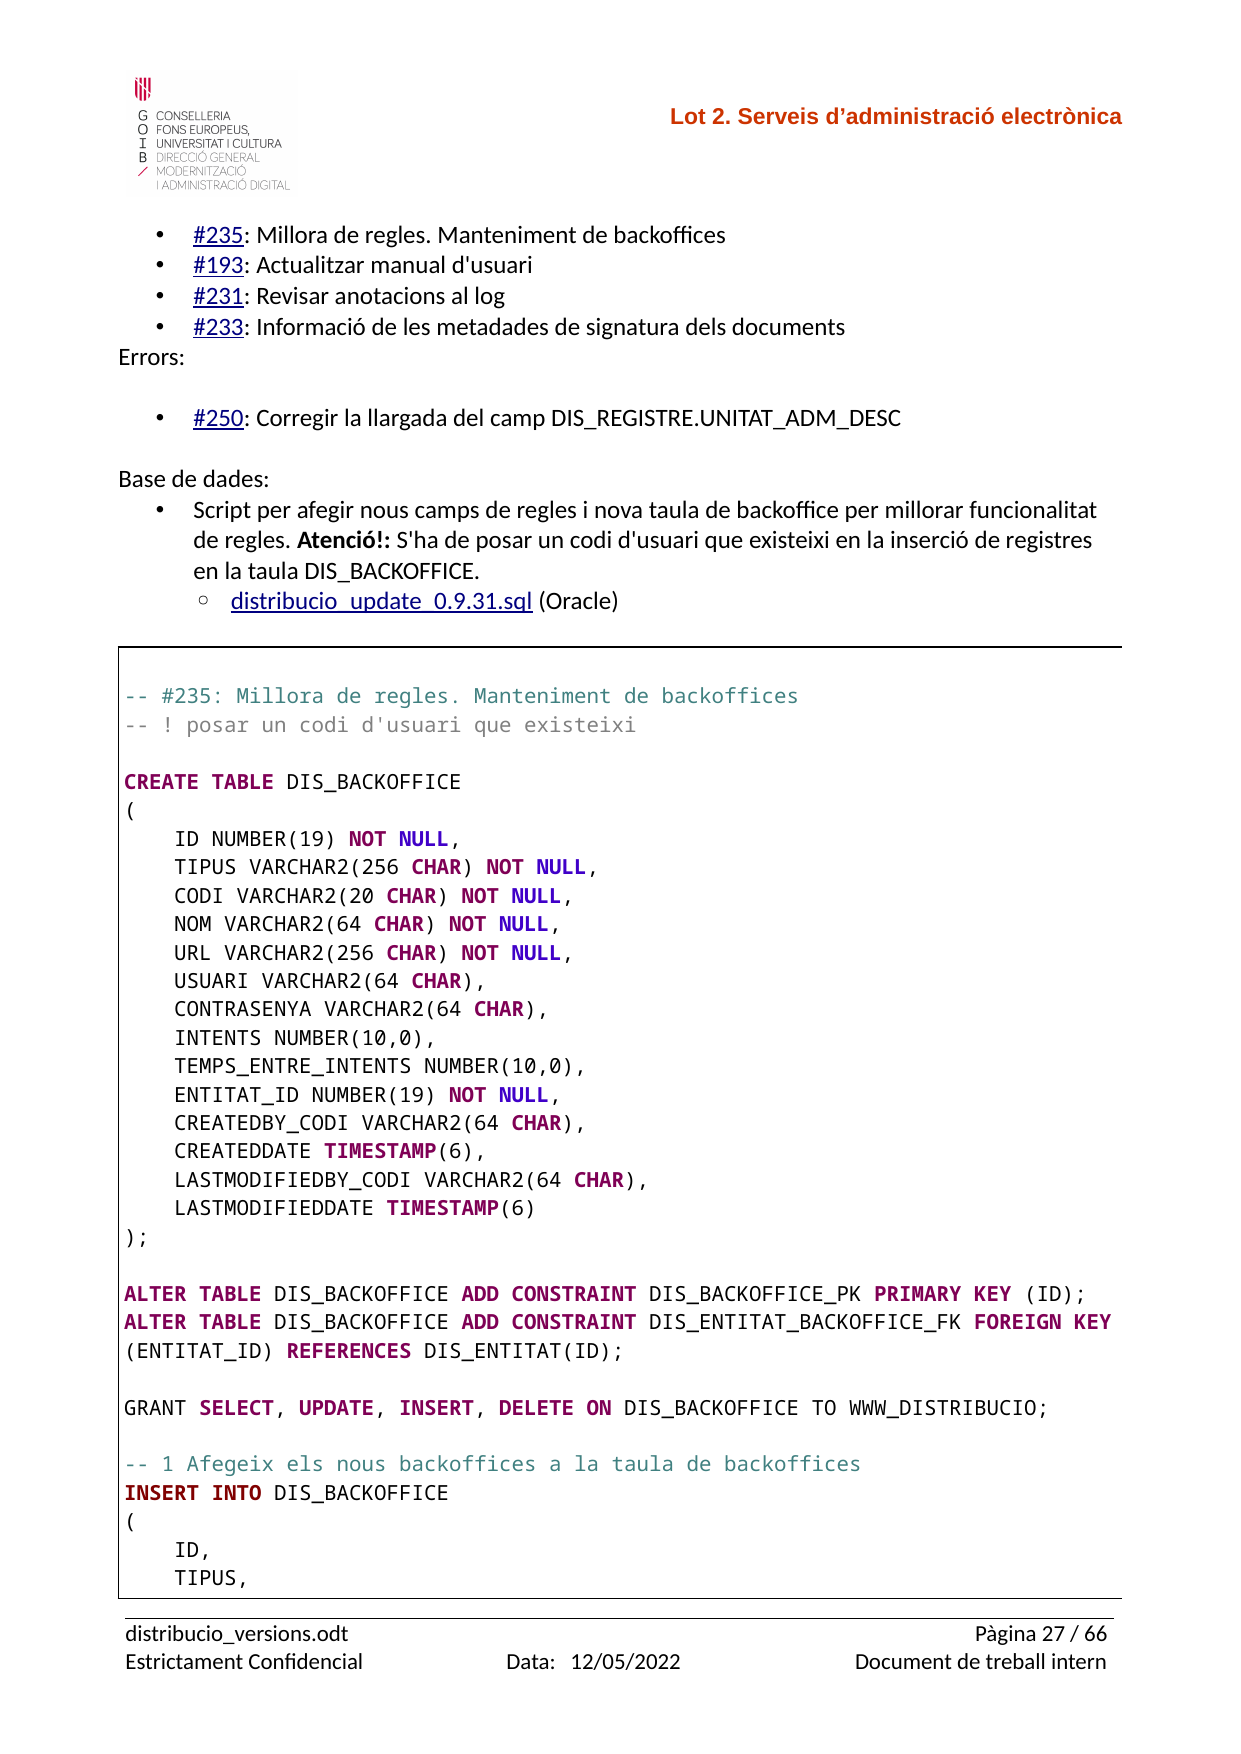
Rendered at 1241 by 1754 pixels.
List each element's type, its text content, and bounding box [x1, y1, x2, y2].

list #193: Actualitzar manual d'usuari [156, 250, 1122, 280]
list #235: Millora de regles. Manteniment de backoffices [156, 219, 1122, 250]
list Script per afegir nous camps de regles i nova taula de backoffice per millorar funcionalitat de regles. Atenció!: S'ha de posar un codi d'usuari que existeixi en la inserció de registres en la taula DIS_BACKOFFICE. [156, 494, 1122, 585]
list #250: Corregir la llargada del camp DIS_REGISTRE.UNITAT_ADM_DESC [156, 402, 1122, 433]
list #231: Revisar anotacions al log [156, 280, 1122, 311]
table_header -- #235: Millora de regles. Manteniment de backoffices -- ! posar un codi d'usuari que existeixi CREATE TABLE DIS_BACKOFFICE ( ID NUMBER(19) NOT NULL, TIPUS VARCHAR2(256 CHAR) NOT NULL, CODI VARCHAR2(20 CHAR) NOT NULL, NOM VARCHAR2(64 CHAR) NOT NULL, URL VARCHAR2(256 CHAR) NOT NULL, USUARI VARCHAR2(64 CHAR), CONTRASENYA VARCHAR2(64 CHAR), INTENTS NUMBER(10,0), TEMPS_ENTRE_INTENTS NUMBER(10,0), ENTITAT_ID NUMBER(19) NOT NULL, CREATEDBY_CODI VARCHAR2(64 CHAR), CREATEDDATE TIMESTAMP(6), LASTMODIFIEDBY_CODI VARCHAR2(64 CHAR), LASTMODIFIEDDATE TIMESTAMP(6) ); ALTER TABLE DIS_BACKOFFICE ADD CONSTRAINT DIS_BACKOFFICE_PK PRIMARY KEY (ID); ALTER TABLE DIS_BACKOFFICE ADD CONSTRAINT DIS_ENTITAT_BACKOFFICE_FK FOREIGN KEY (ENTITAT_ID) REFERENCES DIS_ENTITAT(ID); GRANT SELECT, UPDATE, INSERT, DELETE ON DIS_BACKOFFICE TO WWW_DISTRIBUCIO; -- 1 Afegeix els nous backoffices a la taula de backoffices INSERT INTO DIS_BACKOFFICE ( ID, TIPUS, [119, 648, 1122, 1597]
list #233: Informació de les metadades de signatura dels documents [156, 311, 1122, 341]
text Base de dades: [118, 463, 1122, 494]
list distribucio_update_0.9.31.sql (Oracle) [193, 585, 1122, 616]
text Errors: [118, 341, 1122, 372]
picture [126, 70, 299, 197]
